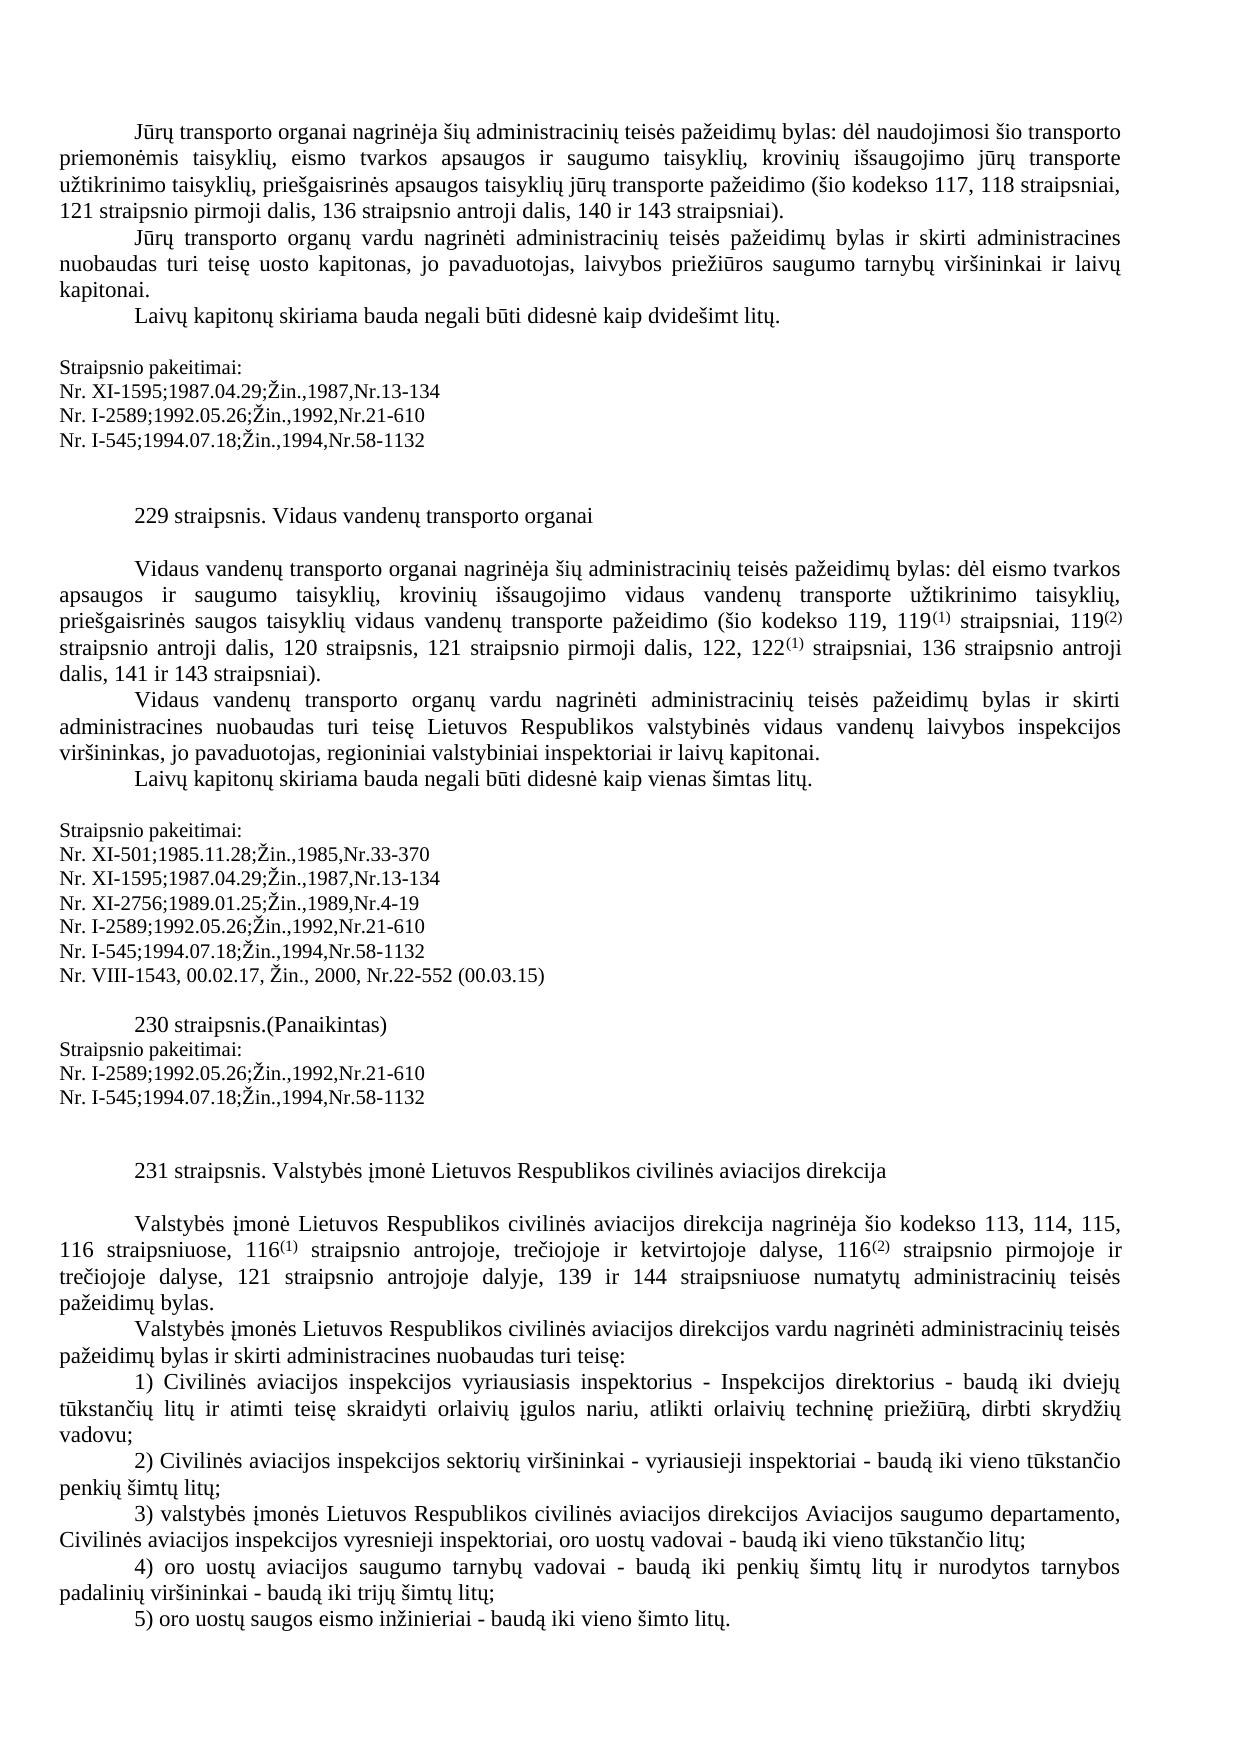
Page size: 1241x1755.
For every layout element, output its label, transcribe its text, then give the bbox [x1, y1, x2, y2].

text Nr. I-545;1994.07.18;Žin.,1994,Nr.58-1132 [59, 938, 1122, 963]
text 1) Civilinės aviacijos inspekcijos vyriausiasis inspektorius - Inspekcijos direktorius - baudą iki dviejų tūkstančių litų ir atimti teisę skraidyti orlaivių įgulos nariu, atlikti orlaivių techninę priežiūrą, dirbti skrydžių vadovu; [59, 1368, 1122, 1447]
text Nr. I-2589;1992.05.26;Žin.,1992,Nr.21-610 [59, 403, 1122, 427]
text Nr. I-2589;1992.05.26;Žin.,1992,Nr.21-610 [59, 1061, 1122, 1085]
text 231 straipsnis. Valstybės įmonė Lietuvos Respublikos civilinės aviacijos direkcija [134, 1157, 1122, 1184]
text Jūrų transporto organai nagrinėja šių administracinių teisės pažeidimų bylas: dėl naudojimosi šio transporto priemonėmis taisyklių, eismo tvarkos apsaugos ir saugumo taisyklių, krovinių išsaugojimo jūrų transporte užtikrinimo taisyklių, priešgaisrinės apsaugos taisyklių jūrų transporte pažeidimo (šio kodekso 117, 118 straipsniai, 121 straipsnio pirmoji dalis, 136 straipsnio antroji dalis, 140 ir 143 straipsniai). [59, 118, 1122, 223]
text Nr. I-545;1994.07.18;Žin.,1994,Nr.58-1132 [59, 427, 1122, 452]
text Vidaus vandenų transporto organų vardu nagrinėti administracinių teisės pažeidimų bylas ir skirti administracines nuobaudas turi teisę Lietuvos Respublikos valstybinės vidaus vandenų laivybos inspekcijos viršininkas, jo pavaduotojas, regioniniai valstybiniai inspektoriai ir laivų kapitonai. [59, 686, 1122, 766]
text Straipsnio pakeitimai: [59, 355, 1122, 379]
text Laivų kapitonų skiriama bauda negali būti didesnė kaip vienas šimtas litų. [59, 766, 1122, 792]
text Valstybės įmonės Lietuvos Respublikos civilinės aviacijos direkcijos vardu nagrinėti administracinių teisės pažeidimų bylas ir skirti administracines nuobaudas turi teisę: [59, 1316, 1122, 1368]
text 3) valstybės įmonės Lietuvos Respublikos civilinės aviacijos direkcijos Aviacijos saugumo departamento, Civilinės aviacijos inspekcijos vyresnieji inspektoriai, oro uostų vadovai - baudą iki vieno tūkstančio litų; [59, 1500, 1122, 1553]
text Straipsnio pakeitimai: [59, 1037, 1122, 1061]
text Nr. XI-1595;1987.04.29;Žin.,1987,Nr.13-134 [59, 379, 1122, 403]
text 229 straipsnis. Vidaus vandenų transporto organai [59, 502, 1122, 528]
text Nr. XI-2756;1989.01.25;Žin.,1989,Nr.4-19 [59, 890, 1122, 914]
text Valstybės įmonė Lietuvos Respublikos civilinės aviacijos direkcija nagrinėja šio kodekso 113, 114, 115, 116 straipsniuose, 116(1) straipsnio antrojoje, trečiojoje ir ketvirtojoje dalyse, 116(2) straipsnio pirmojoje ir trečiojoje dalyse, 121 straipsnio antrojoje dalyje, 139 ir 144 straipsniuose numatytų administracinių teisės pažeidimų bylas. [59, 1210, 1122, 1316]
text Nr. XI-1595;1987.04.29;Žin.,1987,Nr.13-134 [59, 866, 1122, 890]
text 230 straipsnis.(Panaikintas) [59, 1011, 1122, 1037]
text Jūrų transporto organų vardu nagrinėti administracinių teisės pažeidimų bylas ir skirti administracines nuobaudas turi teisę uosto kapitonas, jo pavaduotojas, laivybos priežiūros saugumo tarnybų viršininkai ir laivų kapitonai. [59, 223, 1122, 303]
text Laivų kapitonų skiriama bauda negali būti didesnė kaip dvidešimt litų. [59, 303, 1122, 329]
text Nr. I-545;1994.07.18;Žin.,1994,Nr.58-1132 [59, 1085, 1122, 1109]
text 2) Civilinės aviacijos inspekcijos sektorių viršininkai - vyriausieji inspektoriai - baudą iki vieno tūkstančio penkių šimtų litų; [59, 1447, 1122, 1500]
text Straipsnio pakeitimai: [59, 818, 1122, 842]
text Nr. I-2589;1992.05.26;Žin.,1992,Nr.21-610 [59, 914, 1122, 938]
text 4) oro uostų aviacijos saugumo tarnybų vadovai - baudą iki penkių šimtų litų ir nurodytos tarnybos padalinių viršininkai - baudą iki trijų šimtų litų; [59, 1553, 1122, 1605]
text 5) oro uostų saugos eismo inžinieriai - baudą iki vieno šimto litų. [59, 1605, 1122, 1632]
text Nr. VIII-1543, 00.02.17, Žin., 2000, Nr.22-552 (00.03.15) [59, 963, 1122, 987]
text Nr. XI-501;1985.11.28;Žin.,1985,Nr.33-370 [59, 842, 1122, 866]
text Vidaus vandenų transporto organai nagrinėja šių administracinių teisės pažeidimų bylas: dėl eismo tvarkos apsaugos ir saugumo taisyklių, krovinių išsaugojimo vidaus vandenų transporte užtikrinimo taisyklių, priešgaisrinės saugos taisyklių vidaus vandenų transporte pažeidimo (šio kodekso 119, 119(1) straipsniai, 119(2) straipsnio antroji dalis, 120 straipsnis, 121 straipsnio pirmoji dalis, 122, 122(1) straipsniai, 136 straipsnio antroji dalis, 141 ir 143 straipsniai). [59, 555, 1122, 686]
